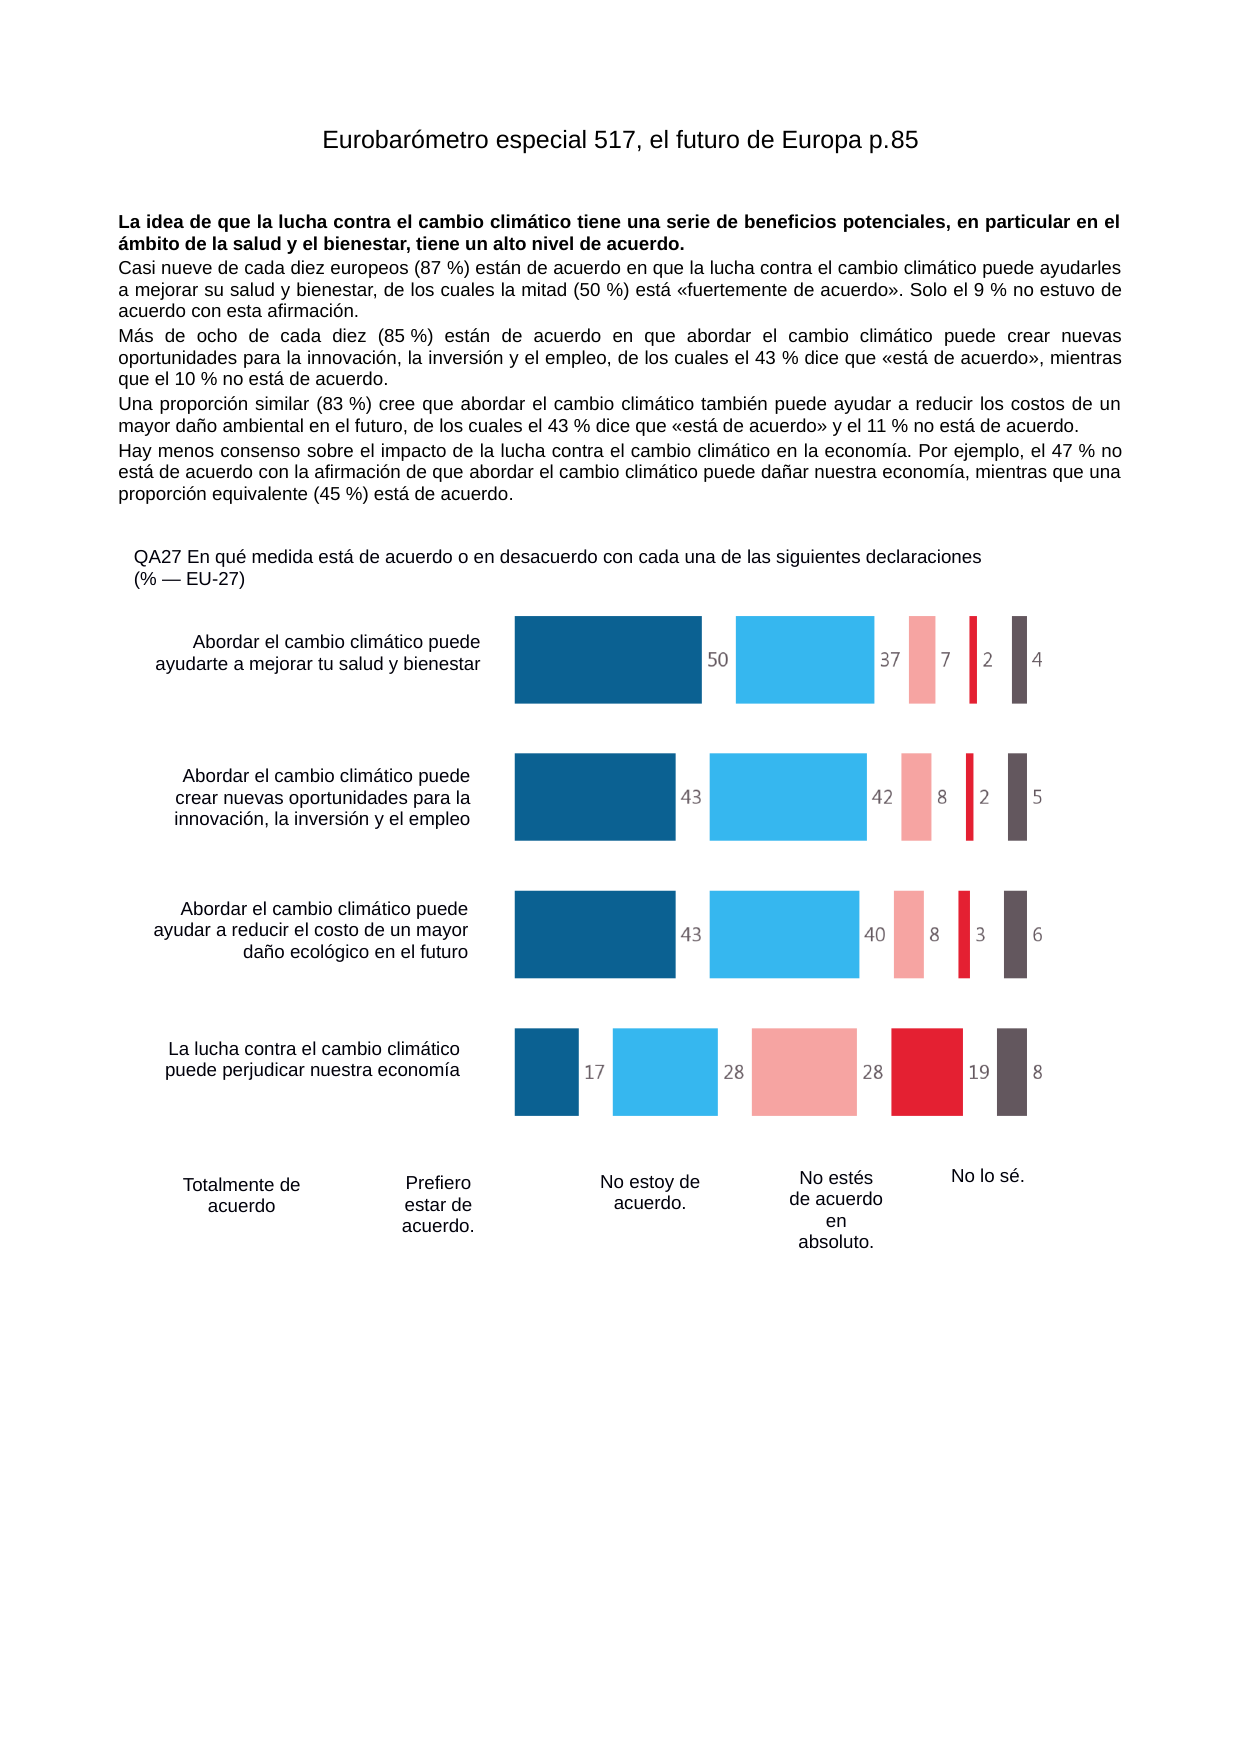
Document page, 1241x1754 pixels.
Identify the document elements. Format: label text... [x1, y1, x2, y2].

text Más de ocho de cada diez (85 %) están de acuerdo en que abordar el cambio climático puede crear nuevas oportunidades para la innovación, la inversión y el empleo, de los cuales el 43 % dice que «está de acuerdo», mientras que el 10 % no está de acuerdo. [118, 325, 1122, 390]
text Casi nueve de cada diez europeos (87 %) están de acuerdo en que la lucha contra el cambio climático puede ayudarles a mejorar su salud y bienestar, de los cuales la mitad (50 %) está «fuertemente de acuerdo». Solo el 9 % no estuvo de acuerdo con esta afirmación. [118, 257, 1122, 322]
text Una proporción similar (83 %) cree que abordar el cambio climático también puede ayudar a reducir los costos de un mayor daño ambiental en el futuro, de los cuales el 43 % dice que «está de acuerdo» y el 11 % no está de acuerdo. [118, 393, 1122, 436]
text Hay menos consenso sobre el impacto de la lucha contra el cambio climático en la economía. Por ejemplo, el 47 % no está de acuerdo con la afirmación de que abordar el cambio climático puede dañar nuestra economía, mientras que una proporción equivalente (45 %) está de acuerdo. [118, 439, 1122, 504]
picture [505, 595, 1056, 1131]
text La idea de que la lucha contra el cambio climático tiene una serie de beneficios potenciales, en particular en el ámbito de la salud y el bienestar, tiene un alto nivel de acuerdo. [118, 211, 1122, 254]
